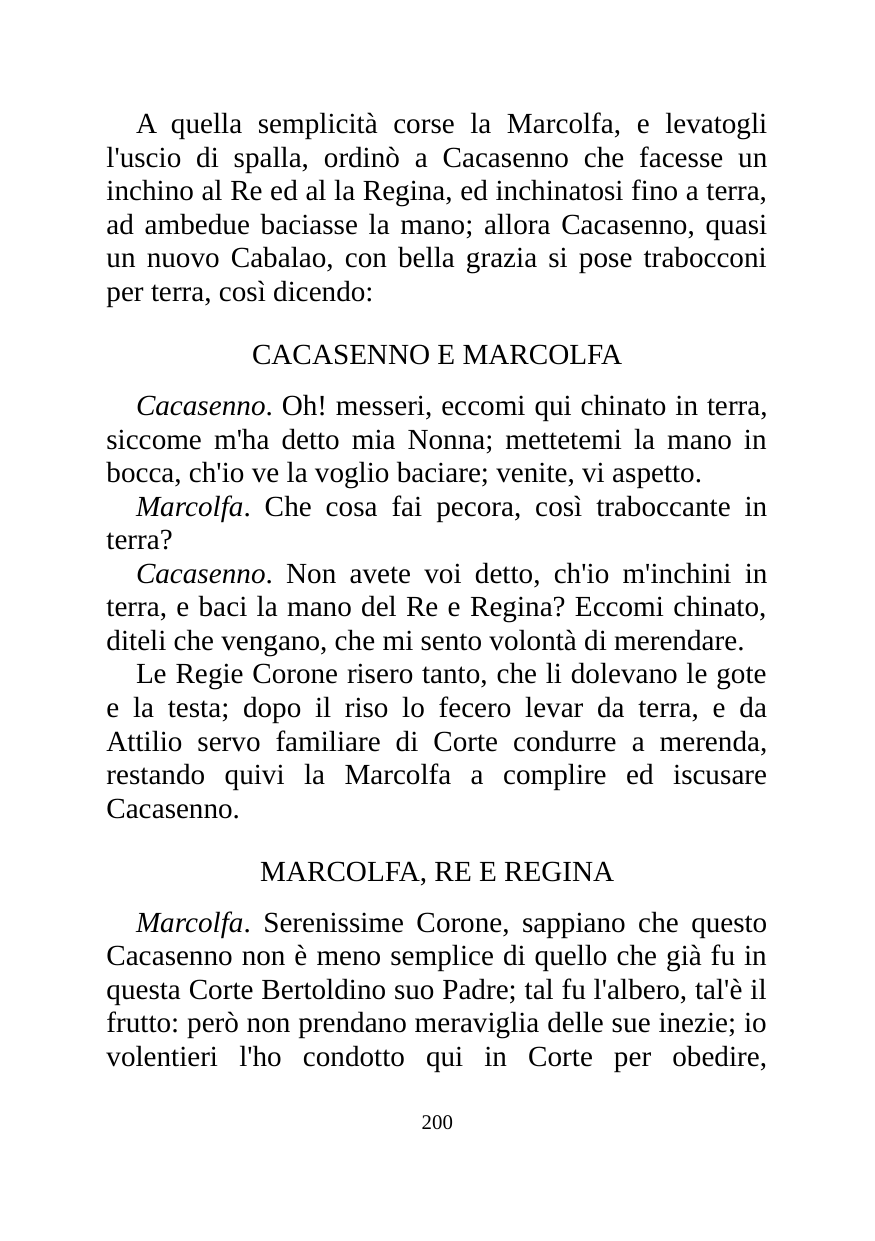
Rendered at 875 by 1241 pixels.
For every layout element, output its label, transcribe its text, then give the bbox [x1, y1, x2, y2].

text Marcolfa. Serenissime Corone, sappiano che questo Cacasenno non è meno semplice di quello che già fu in questa Corte Bertoldino suo Padre; tal fu l'albero, tal'è il frutto: però non prendano meraviglia delle sue inezie; io volentieri l'ho condotto qui in Corte per obedire, [106, 905, 768, 1073]
text Cacasenno. Non avete voi detto, ch'io m'inchini in terra, e baci la mano del Re e Regina? Eccomi chinato, diteli che vengano, che mi sento volontà di merendare. [106, 556, 768, 657]
text MARCOLFA, RE E REGINA [106, 854, 768, 887]
text Cacasenno. Oh! messeri, eccomi qui chinato in terra, siccome m'ha detto mia Nonna; mettetemi la mano in bocca, ch'io ve la voglio baciare; venite, vi aspetto. [106, 388, 768, 489]
text Marcolfa. Che cosa fai pecora, così traboccante in terra? [106, 489, 768, 556]
text Le Regie Corone risero tanto, che li dolevano le gote e la testa; dopo il riso lo fecero levar da terra, e da Attilio servo familiare di Corte condurre a merenda, restando quivi la Marcolfa a complire ed iscusare Cacasenno. [106, 657, 768, 824]
text CACASENNO E MARCOLFA [106, 337, 768, 371]
text A quella semplicità corse la Marcolfa, e levatogli l'uscio di spalla, ordinò a Cacasenno che facesse un inchino al Re ed al la Regina, ed inchinatosi fino a terra, ad ambedue baciasse la mano; allora Cacasenno, quasi un nuovo Cabalao, con bella grazia si pose trabocconi per terra, così dicendo: [106, 106, 768, 307]
